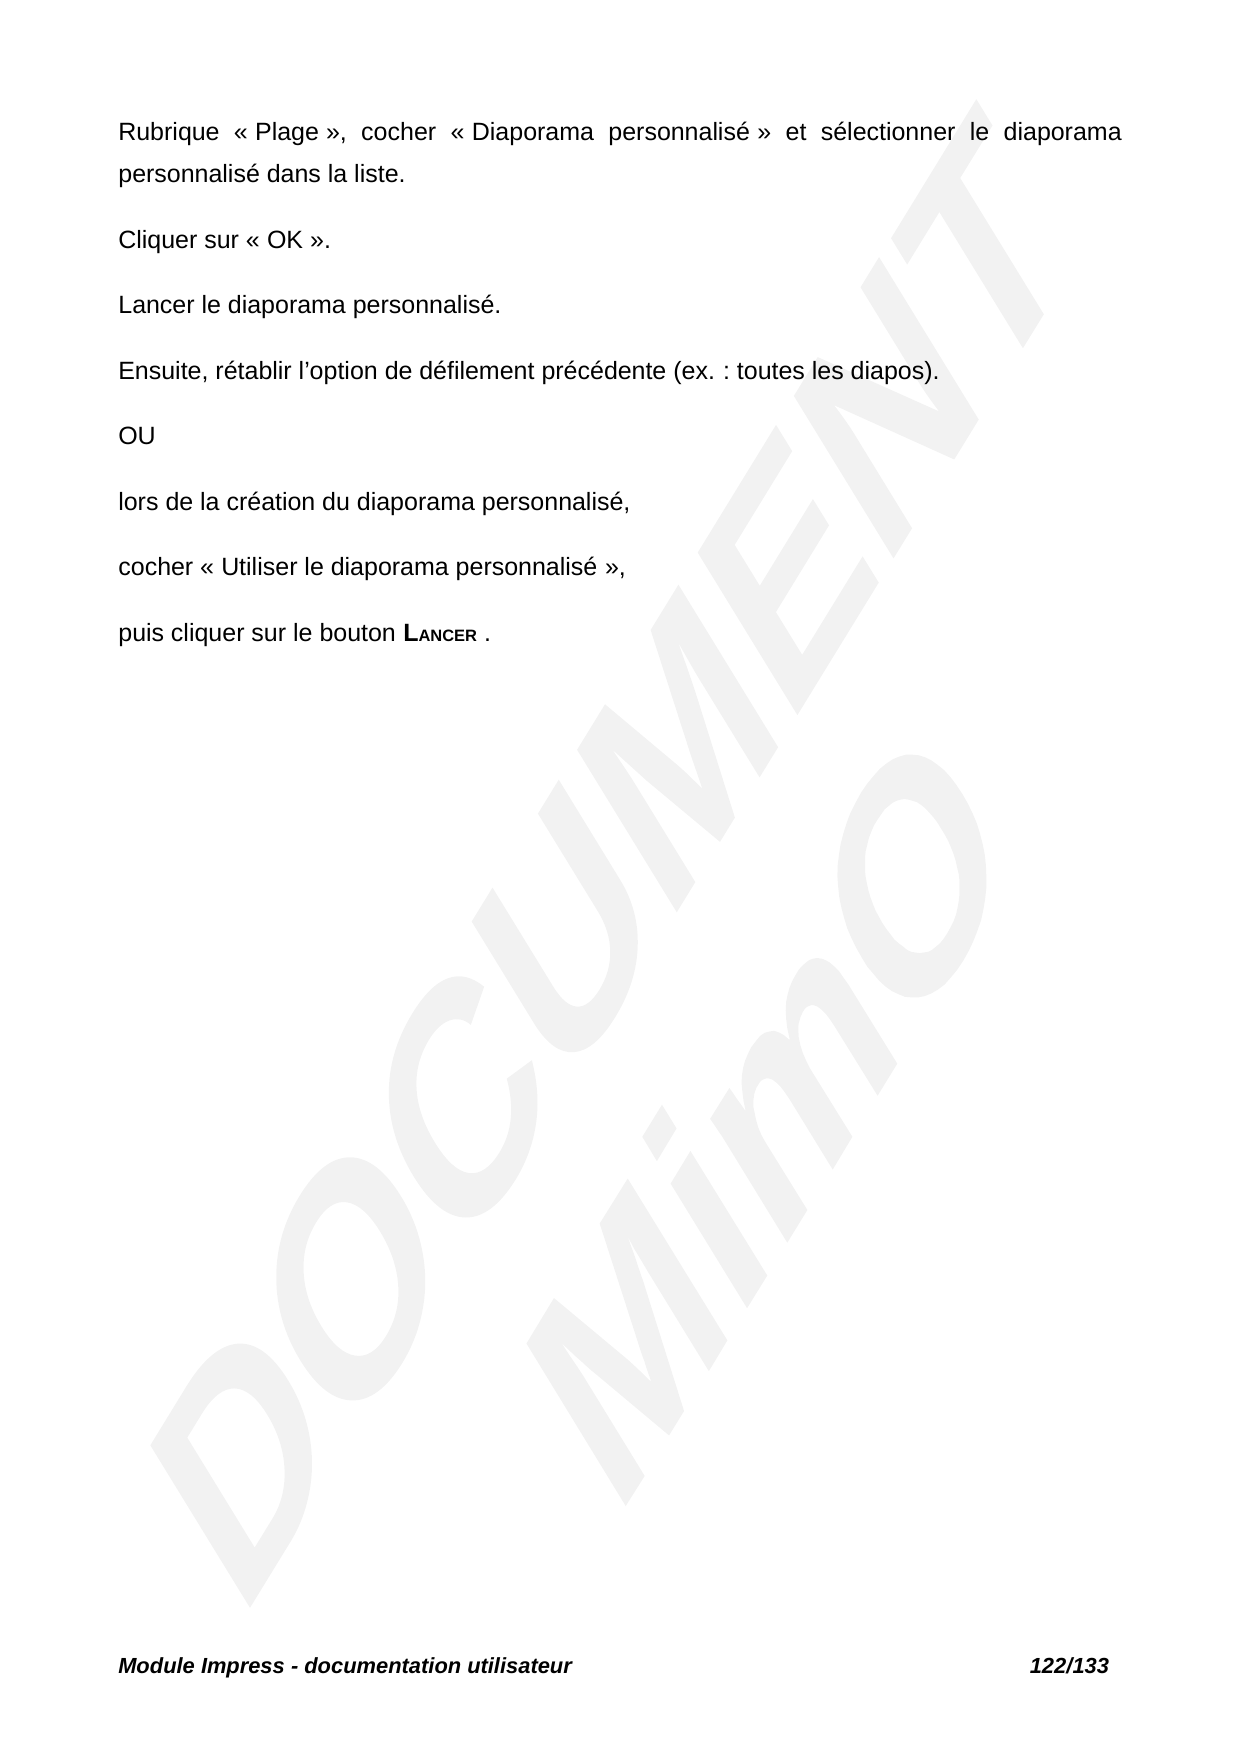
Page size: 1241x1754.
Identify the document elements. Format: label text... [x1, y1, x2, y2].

text Ensuite, rétablir l’option de défilement précédente (ex. : toutes les diapos). [118, 356, 1122, 384]
list Lancer le diaporama personnalisé. [118, 291, 1122, 319]
text Cliquer sur « OK ». [118, 225, 1122, 253]
text OU [118, 422, 1122, 450]
text cocher « Utiliser le diaporama personnalisé », [118, 553, 1122, 581]
text puis cliquer sur le bouton Lancer . [118, 618, 1122, 646]
text Rubrique « Plage », cocher « Diaporama personnalisé » et sélectionner le diaporama personnalisé dans la liste. [118, 118, 1122, 188]
text lors de la création du diaporama personnalisé, [118, 487, 1122, 515]
